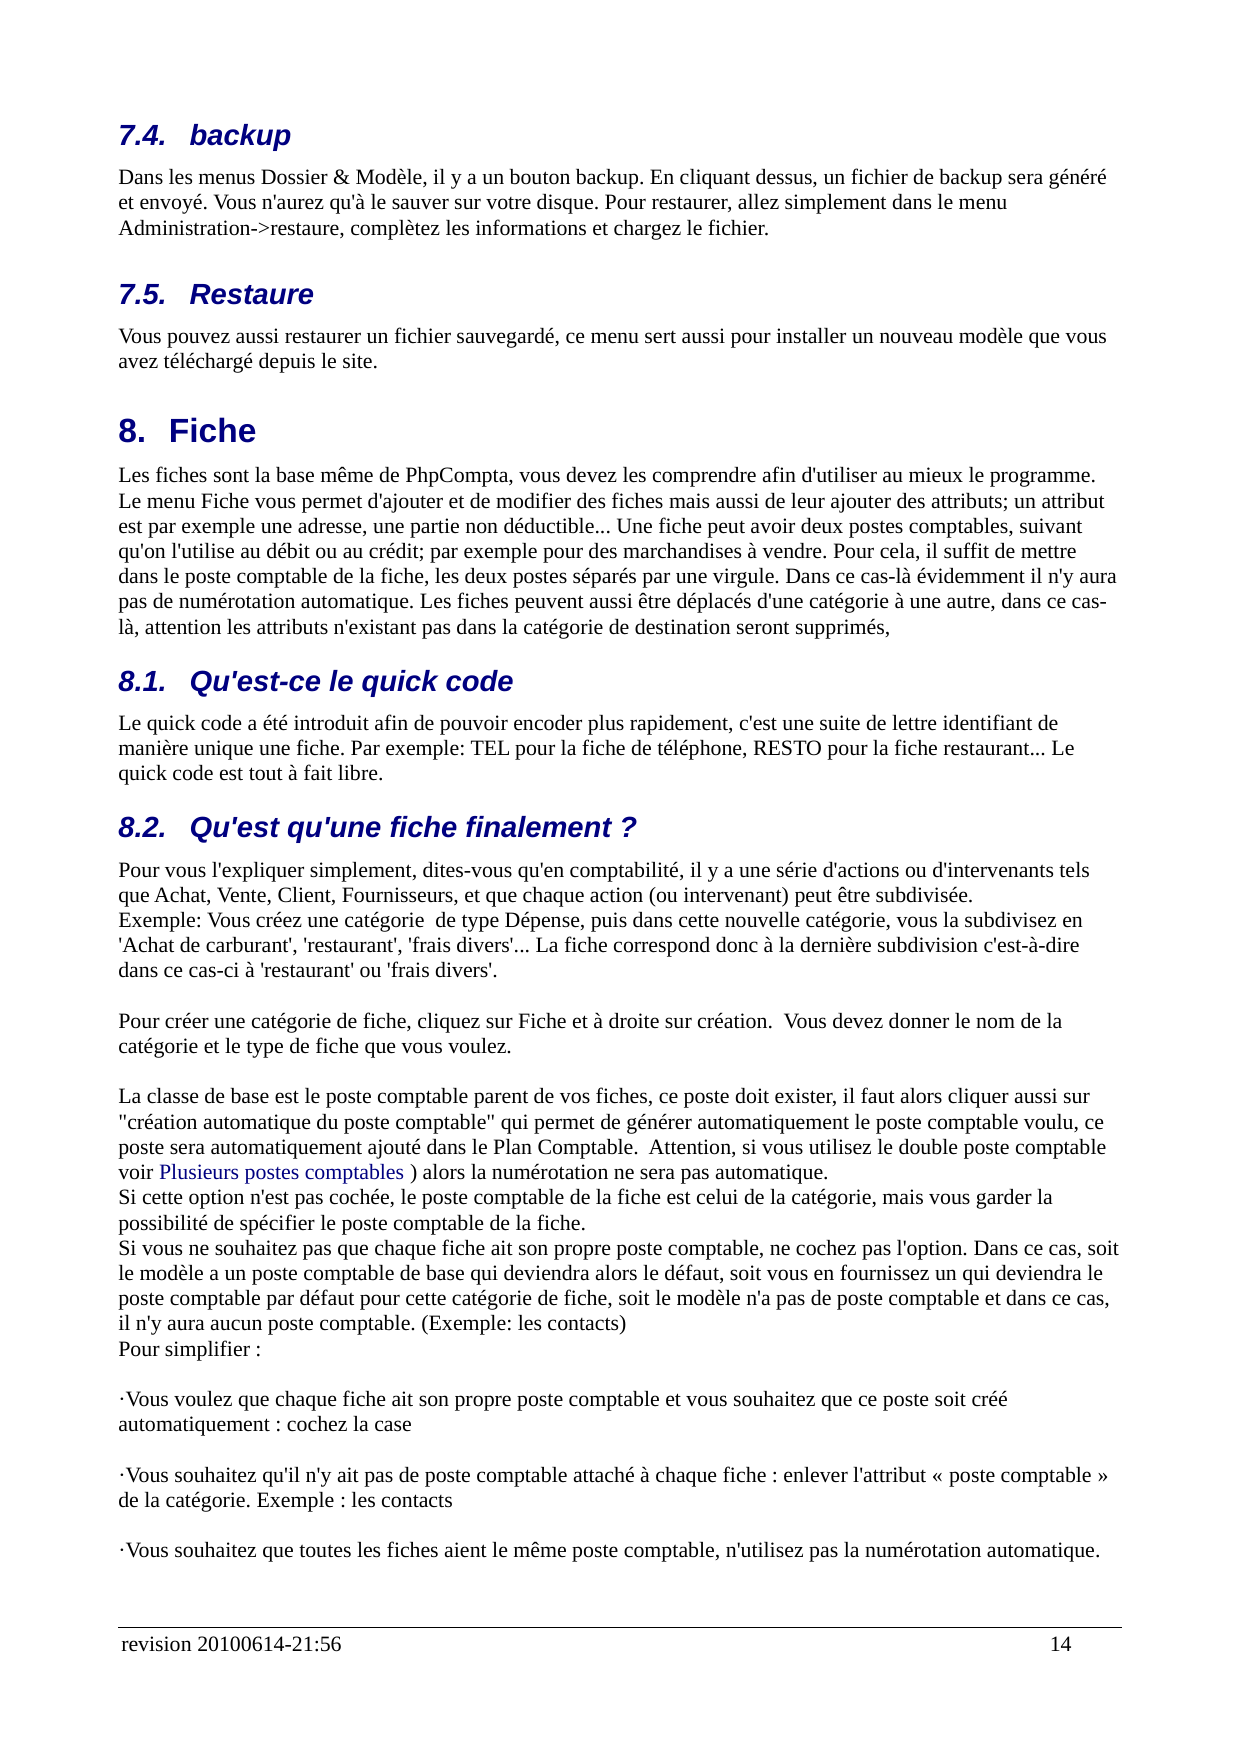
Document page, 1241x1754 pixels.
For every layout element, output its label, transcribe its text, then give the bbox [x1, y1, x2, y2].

text Si cette option n'est pas cochée, le poste comptable de la fiche est celui de la catégorie, mais vous garder la possibilité de spécifier le poste comptable de la fiche. [118, 1184, 1122, 1235]
text Pour simplifier : [118, 1336, 1122, 1361]
subtitle Fiche [118, 411, 1122, 450]
text Dans les menus Dossier & Modèle, il y a un bouton backup. En cliquant dessus, un fichier de backup sera généré et envoyé. Vous n'aurez qu'à le sauver sur votre disque. Pour restaurer, allez simplement dans le menu Administration->restaure, complètez les informations et chargez le fichier. [118, 164, 1122, 240]
text Les fiches sont la base même de PhpCompta, vous devez les comprendre afin d'utiliser au mieux le programme. Le menu Fiche vous permet d'ajouter et de modifier des fiches mais aussi de leur ajouter des attributs; un attribut est par exemple une adresse, une partie non déductible... Une fiche peut avoir deux postes comptables, suivant qu'on l'utilise au débit ou au crédit; par exemple pour des marchandises à vendre. Pour cela, il suffit de mettre dans le poste comptable de la fiche, les deux postes séparés par une virgule. Dans ce cas-là évidemment il n'y aura pas de numérotation automatique. Les fiches peuvent aussi être déplacés d'une catégorie à une autre, dans ce cas-là, attention les attributs n'existant pas dans la catégorie de destination seront supprimés, [118, 462, 1122, 639]
text Pour créer une catégorie de fiche, cliquez sur Fiche et à droite sur création. Vous devez donner le nom de la catégorie et le type de fiche que vous voulez. [118, 1008, 1122, 1058]
text La classe de base est le poste comptable parent de vos fiches, ce poste doit exister, il faut alors cliquer aussi sur "création automatique du poste comptable" qui permet de générer automatiquement le poste comptable voulu, ce poste sera automatiquement ajouté dans le Plan Comptable. Attention, si vous utilisez le double poste comptable voir Plusieurs postes comptables ) alors la numérotation ne sera pas automatique. [118, 1083, 1122, 1184]
text Vous pouvez aussi restaurer un fichier sauvegardé, ce menu sert aussi pour installer un nouveau modèle que vous avez téléchargé depuis le site. [118, 323, 1122, 374]
text Si vous ne souhaitez pas que chaque fiche ait son propre poste comptable, ne cochez pas l'option. Dans ce cas, soit le modèle a un poste comptable de base qui deviendra alors le défaut, soit vous en fournissez un qui deviendra le poste comptable par défaut pour cette catégorie de fiche, soit le modèle n'a pas de poste comptable et dans ce cas, il n'y aura aucun poste comptable. (Exemple: les contacts) [118, 1235, 1122, 1336]
text ·Vous souhaitez que toutes les fiches aient le même poste comptable, n'utilisez pas la numérotation automatique. [118, 1537, 1122, 1562]
text Le quick code a été introduit afin de pouvoir encoder plus rapidement, c'est une suite de lettre identifiant de manière unique une fiche. Par exemple: TEL pour la fiche de téléphone, RESTO pour la fiche restaurant... Le quick code est tout à fait libre. [118, 710, 1122, 786]
subtitle backup [118, 118, 1122, 152]
subtitle Qu'est-ce le quick code [118, 664, 1122, 697]
text Pour vous l'expliquer simplement, dites-vous qu'en comptabilité, il y a une série d'actions ou d'intervenants tels que Achat, Vente, Client, Fournisseurs, et que chaque action (ou intervenant) peut être subdivisée. [118, 857, 1122, 907]
subtitle Qu'est qu'une fiche finalement ? [118, 811, 1122, 844]
text ·Vous souhaitez qu'il n'y ait pas de poste comptable attaché à chaque fiche : enlever l'attribut « poste comptable » de la catégorie. Exemple : les contacts [118, 1462, 1122, 1512]
text ·Vous voulez que chaque fiche ait son propre poste comptable et vous souhaitez que ce poste soit créé automatiquement : cochez la case [118, 1386, 1122, 1436]
subtitle Restaure [118, 277, 1122, 311]
text Exemple: Vous créez une catégorie de type Dépense, puis dans cette nouvelle catégorie, vous la subdivisez en 'Achat de carburant', 'restaurant', 'frais divers'... La fiche correspond donc à la dernière subdivision c'est-à-dire dans ce cas-ci à 'restaurant' ou 'frais divers'. [118, 907, 1122, 983]
